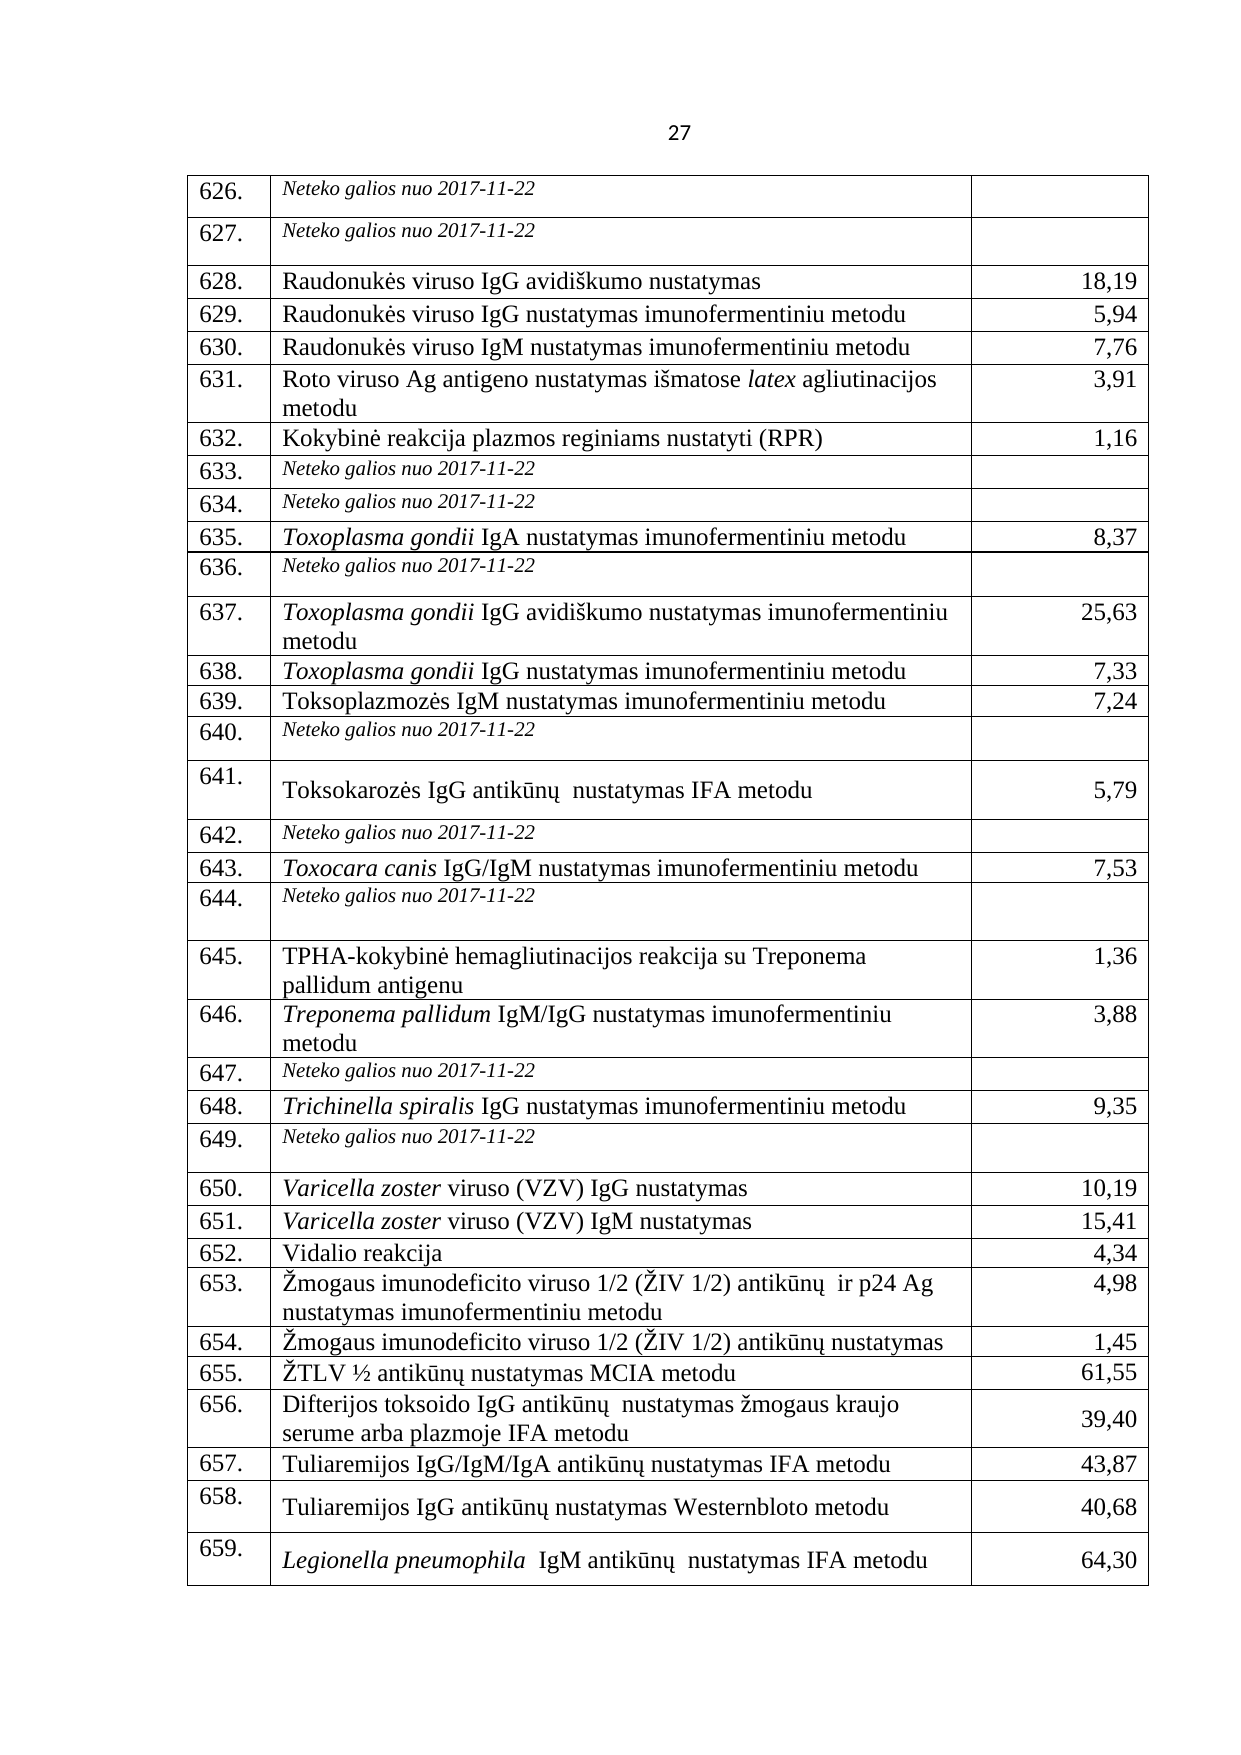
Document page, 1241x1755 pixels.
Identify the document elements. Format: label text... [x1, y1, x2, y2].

table_cell 25,63 [972, 597, 1148, 655]
table_cell Toxoplasma gondii IgA nustatymas imunofermentiniu metodu [271, 522, 971, 551]
table_cell 4,34 [972, 1239, 1148, 1267]
table_cell Toxoplasma gondii IgG nustatymas imunofermentiniu metodu [271, 656, 971, 685]
table_cell 644. [188, 883, 270, 940]
table_cell [972, 218, 1148, 265]
table_cell 3,91 [972, 365, 1148, 422]
table_cell 656. [188, 1390, 270, 1447]
table_cell [972, 1124, 1148, 1172]
table_cell Varicella zoster viruso (VZV) IgM nustatymas [271, 1206, 971, 1237]
table_cell 1,45 [972, 1327, 1148, 1356]
table_cell 64,30 [972, 1533, 1148, 1585]
table_cell Toksokarozės IgG antikūnų nustatymas IFA metodu [271, 761, 971, 819]
table_cell 645. [188, 941, 270, 998]
table_cell 43,87 [972, 1448, 1148, 1480]
table_cell 627. [188, 218, 270, 265]
table_cell [972, 1058, 1148, 1090]
table_cell 15,41 [972, 1206, 1148, 1237]
table_cell [972, 456, 1148, 488]
table_cell Neteko galios nuo 2017-11-22 [271, 176, 971, 217]
table_cell 643. [188, 853, 270, 882]
table_cell 635. [188, 522, 270, 551]
table_cell Varicella zoster viruso (VZV) IgG nustatymas [271, 1173, 971, 1205]
table_cell [972, 820, 1148, 852]
table_cell 630. [188, 332, 270, 363]
table_cell Raudonukės viruso IgG avidiškumo nustatymas [271, 266, 971, 298]
table_cell 3,88 [972, 1000, 1148, 1057]
table_cell Žmogaus imunodeficito viruso 1/2 (ŽIV 1/2) antikūnų ir p24 Ag nustatymas imunofermentiniu metodu [271, 1268, 971, 1326]
table_cell 646. [188, 1000, 270, 1057]
table_cell 659. [188, 1533, 270, 1585]
table_cell 637. [188, 597, 270, 655]
table_cell Kokybinė reakcija plazmos reginiams nustatyti (RPR) [271, 423, 971, 455]
table_cell 7,33 [972, 656, 1148, 685]
table_cell Žmogaus imunodeficito viruso 1/2 (ŽIV 1/2) antikūnų nustatymas [271, 1327, 971, 1356]
table_cell 626. [188, 176, 270, 217]
table_cell Tuliaremijos IgG antikūnų nustatymas Westernbloto metodu [271, 1481, 971, 1532]
table_cell ŽTLV ½ antikūnų nustatymas MCIA metodu [271, 1357, 971, 1388]
table_cell [972, 176, 1148, 217]
table_cell 633. [188, 456, 270, 488]
table_cell 650. [188, 1173, 270, 1205]
table_cell 7,24 [972, 686, 1148, 716]
table_cell 658. [188, 1481, 270, 1532]
table_cell 641. [188, 761, 270, 819]
table_cell 651. [188, 1206, 270, 1237]
table_cell Toksoplazmozės IgM nustatymas imunofermentiniu metodu [271, 686, 971, 716]
table_cell Neteko galios nuo 2017-11-22 [271, 553, 971, 596]
table_cell Neteko galios nuo 2017-11-22 [271, 1058, 971, 1090]
table_cell 632. [188, 423, 270, 455]
table_cell Neteko galios nuo 2017-11-22 [271, 489, 971, 521]
table_cell Neteko galios nuo 2017-11-22 [271, 218, 971, 265]
table_cell Neteko galios nuo 2017-11-22 [271, 456, 971, 488]
table_cell Toxoplasma gondii IgG avidiškumo nustatymas imunofermentiniu metodu [271, 597, 971, 655]
table_cell 649. [188, 1124, 270, 1172]
table_cell 5,79 [972, 761, 1148, 819]
table_cell 40,68 [972, 1481, 1148, 1532]
table_cell 652. [188, 1239, 270, 1267]
table_cell 4,98 [972, 1268, 1148, 1326]
table_cell Vidalio reakcija [271, 1239, 971, 1267]
table_cell Treponema pallidum IgM/IgG nustatymas imunofermentiniu metodu [271, 1000, 971, 1057]
table_cell 629. [188, 299, 270, 331]
table_cell 647. [188, 1058, 270, 1090]
table_cell 9,35 [972, 1091, 1148, 1123]
table_cell 10,19 [972, 1173, 1148, 1205]
table_cell 1,16 [972, 423, 1148, 455]
table_cell 5,94 [972, 299, 1148, 331]
table_cell Legionella pneumophila IgM antikūnų nustatymas IFA metodu [271, 1533, 971, 1585]
table_cell Roto viruso Ag antigeno nustatymas išmatose latex agliutinacijos metodu [271, 365, 971, 422]
table_cell Trichinella spiralis IgG nustatymas imunofermentiniu metodu [271, 1091, 971, 1123]
table_cell [972, 489, 1148, 521]
table_cell 7,76 [972, 332, 1148, 363]
table_cell Neteko galios nuo 2017-11-22 [271, 1124, 971, 1172]
table_cell 638. [188, 656, 270, 685]
table_cell 642. [188, 820, 270, 852]
table_cell 640. [188, 717, 270, 760]
table_cell TPHA-kokybinė hemagliutinacijos reakcija su Treponema pallidum antigenu [271, 941, 971, 998]
table_cell 648. [188, 1091, 270, 1123]
table_cell 18,19 [972, 266, 1148, 298]
table_cell 7,53 [972, 853, 1148, 882]
table_cell 636. [188, 553, 270, 596]
table_cell 639. [188, 686, 270, 716]
table_cell 8,37 [972, 522, 1148, 551]
table_cell Raudonukės viruso IgM nustatymas imunofermentiniu metodu [271, 332, 971, 363]
table_cell Tuliaremijos IgG/IgM/IgA antikūnų nustatymas IFA metodu [271, 1448, 971, 1480]
table_cell [972, 553, 1148, 596]
table_cell 61,55 [972, 1357, 1148, 1388]
table_cell 39,40 [972, 1390, 1148, 1447]
table_cell 657. [188, 1448, 270, 1480]
table_cell [972, 717, 1148, 760]
table_cell 628. [188, 266, 270, 298]
table_cell 631. [188, 365, 270, 422]
table_cell 1,36 [972, 941, 1148, 998]
table_cell Toxocara canis IgG/IgM nustatymas imunofermentiniu metodu [271, 853, 971, 882]
table_cell [972, 883, 1148, 940]
table_cell Raudonukės viruso IgG nustatymas imunofermentiniu metodu [271, 299, 971, 331]
table_cell 655. [188, 1357, 270, 1388]
table_cell 653. [188, 1268, 270, 1326]
table_cell 654. [188, 1327, 270, 1356]
table_cell Neteko galios nuo 2017-11-22 [271, 820, 971, 852]
table_cell Neteko galios nuo 2017-11-22 [271, 717, 971, 760]
table_cell Neteko galios nuo 2017-11-22 [271, 883, 971, 940]
table_cell 634. [188, 489, 270, 521]
table_cell Difterijos toksoido IgG antikūnų nustatymas žmogaus kraujo serume arba plazmoje IFA metodu [271, 1390, 971, 1447]
